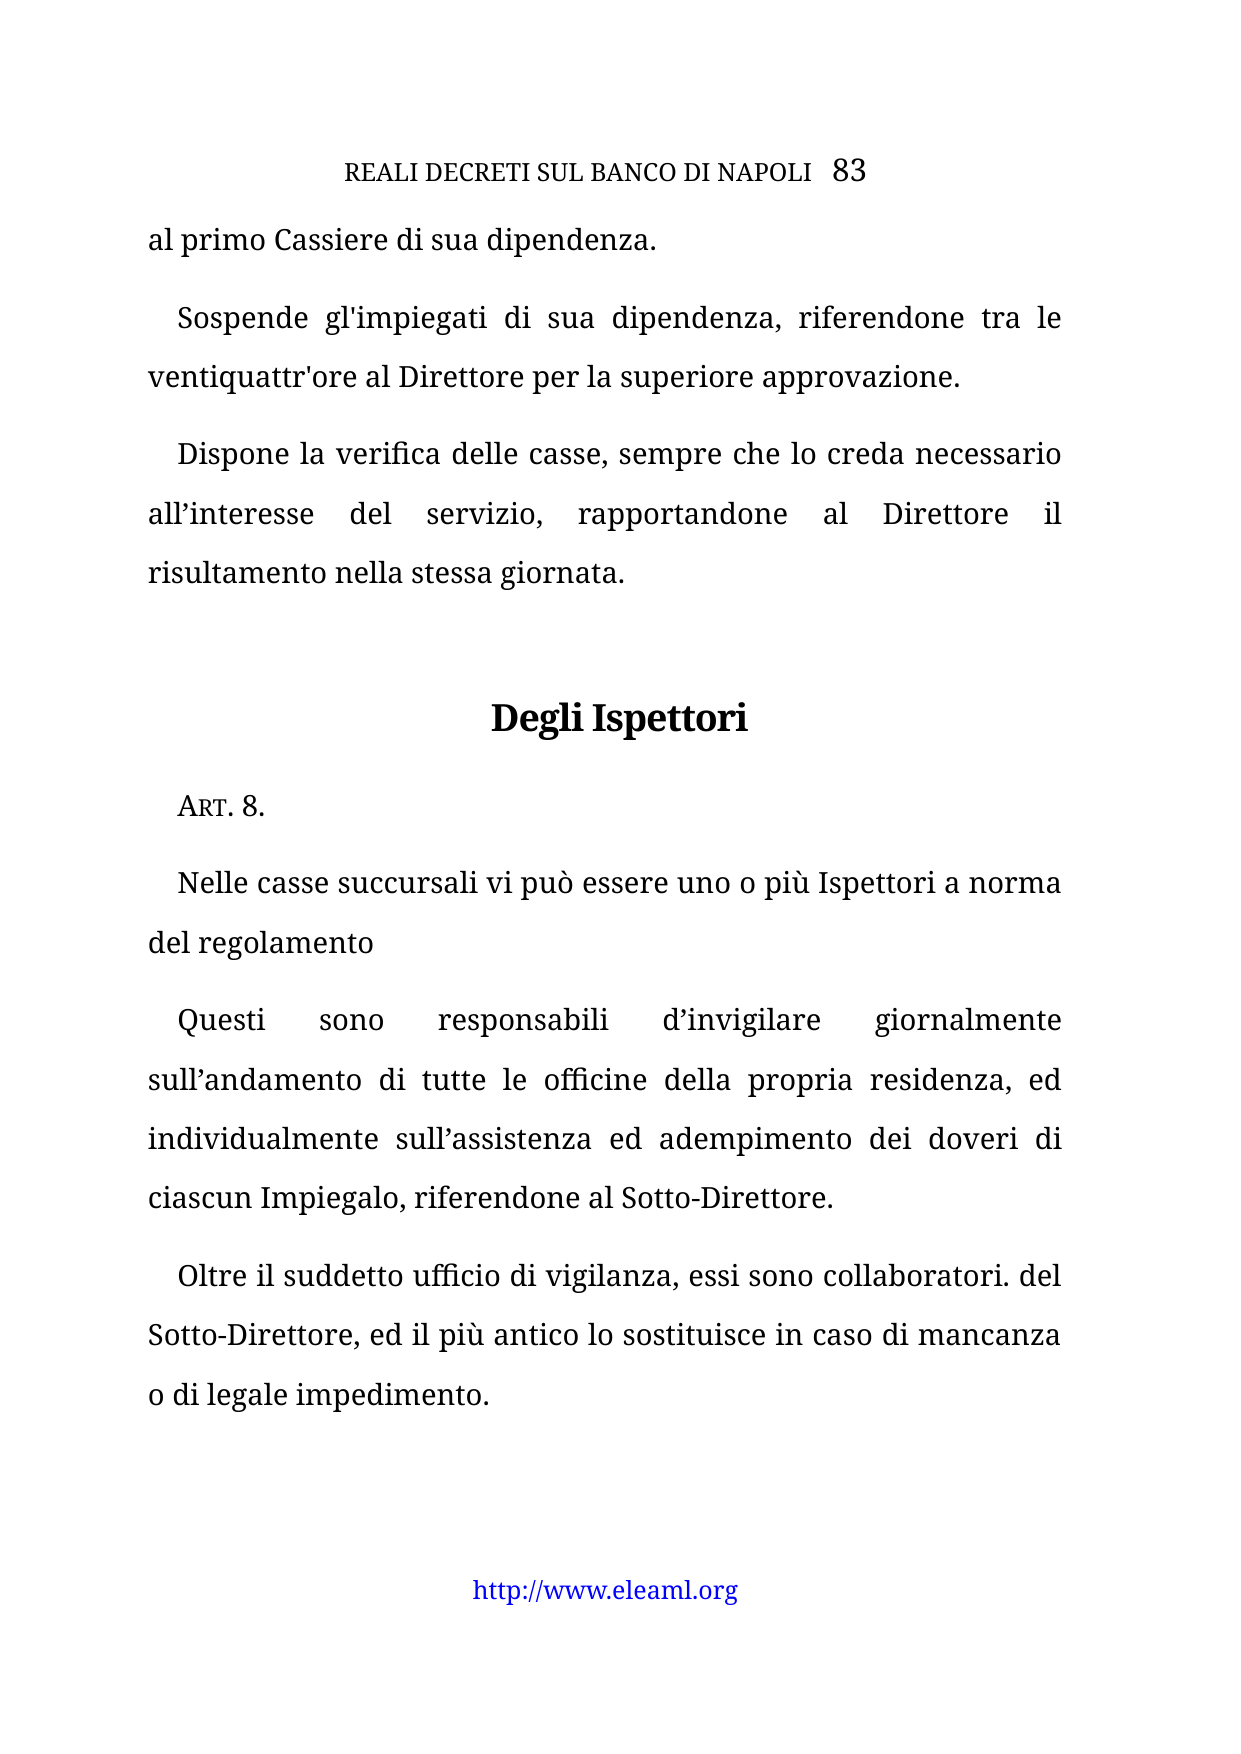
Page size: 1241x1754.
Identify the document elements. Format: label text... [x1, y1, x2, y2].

text Nelle casse succursali vi può essere uno o più Ispettori a norma del regolamento [148, 863, 1063, 962]
text al primo Cassiere di sua dipendenza. [148, 220, 1063, 259]
text Dispone la verifica delle casse, sempre che lo creda necessario all’interesse del servizio, rapportandone al Direttore il risultamento nella stessa giornata. [148, 433, 1063, 592]
text Degli Ispettori [148, 691, 1063, 742]
text Questi sono responsabili d’invigilare giornalmente sull’andamento di tutte le officine della propria residenza, ed individualmente sull’assistenza ed adempimento dei doveri di ciascun Impiegalo, riferendone al Sotto-Direttore. [148, 999, 1063, 1217]
text Art. 8. [148, 786, 1063, 825]
text Oltre il suddetto ufficio di vigilanza, essi sono collaboratori. del Sotto-Direttore, ed il più antico lo sostituisce in caso di mancanza o di legale impedimento. [148, 1255, 1063, 1414]
text Sospende gl'impiegati di sua dipendenza, riferendone tra le ventiquattr'ore al Direttore per la superiore approvazione. [148, 297, 1063, 396]
